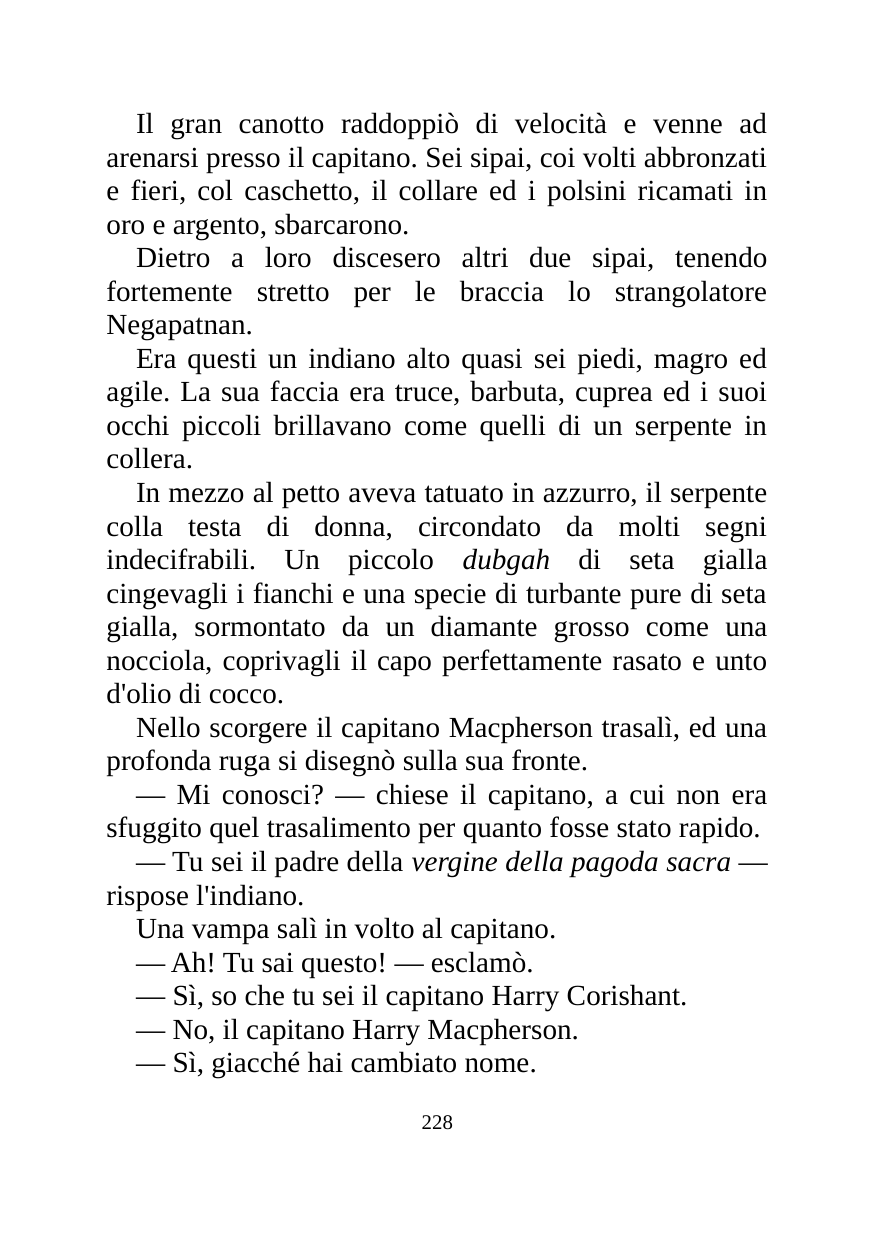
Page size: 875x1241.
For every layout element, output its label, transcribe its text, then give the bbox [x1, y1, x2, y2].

text Nello scorgere il capitano Macpherson trasalì, ed una profonda ruga si disegnò sulla sua fronte. [106, 710, 768, 777]
text — No, il capitano Harry Macpherson. [106, 1012, 768, 1045]
text — Tu sei il padre della vergine della pagoda sacra — rispose l'indiano. [106, 844, 768, 911]
text Dietro a loro discesero altri due sipai, tenendo fortemente stretto per le braccia lo strangolatore Negapatnan. [106, 240, 768, 341]
text — Sì, so che tu sei il capitano Harry Corishant. [106, 978, 768, 1012]
text — Mi conosci? — chiese il capitano, a cui non era sfuggito quel trasalimento per quanto fosse stato rapido. [106, 777, 768, 844]
text Una vampa salì in volto al capitano. [106, 911, 768, 945]
text Era questi un indiano alto quasi sei piedi, magro ed agile. La sua faccia era truce, barbuta, cuprea ed i suoi occhi piccoli brillavano come quelli di un serpente in collera. [106, 341, 768, 475]
text In mezzo al petto aveva tatuato in azzurro, il serpente colla testa di donna, circondato da molti segni indecifrabili. Un piccolo dubgah di seta gialla cingevagli i fianchi e una specie di turbante pure di seta gialla, sormontato da un diamante grosso come una nocciola, coprivagli il capo perfettamente rasato e unto d'olio di cocco. [106, 475, 768, 710]
text — Ah! Tu sai questo! — esclamò. [106, 945, 768, 978]
text Il gran canotto raddoppiò di velocità e venne ad arenarsi presso il capitano. Sei sipai, coi volti abbronzati e fieri, col caschetto, il collare ed i polsini ricamati in oro e argento, sbarcarono. [106, 106, 768, 240]
text — Sì, giacché hai cambiato nome. [106, 1045, 768, 1079]
